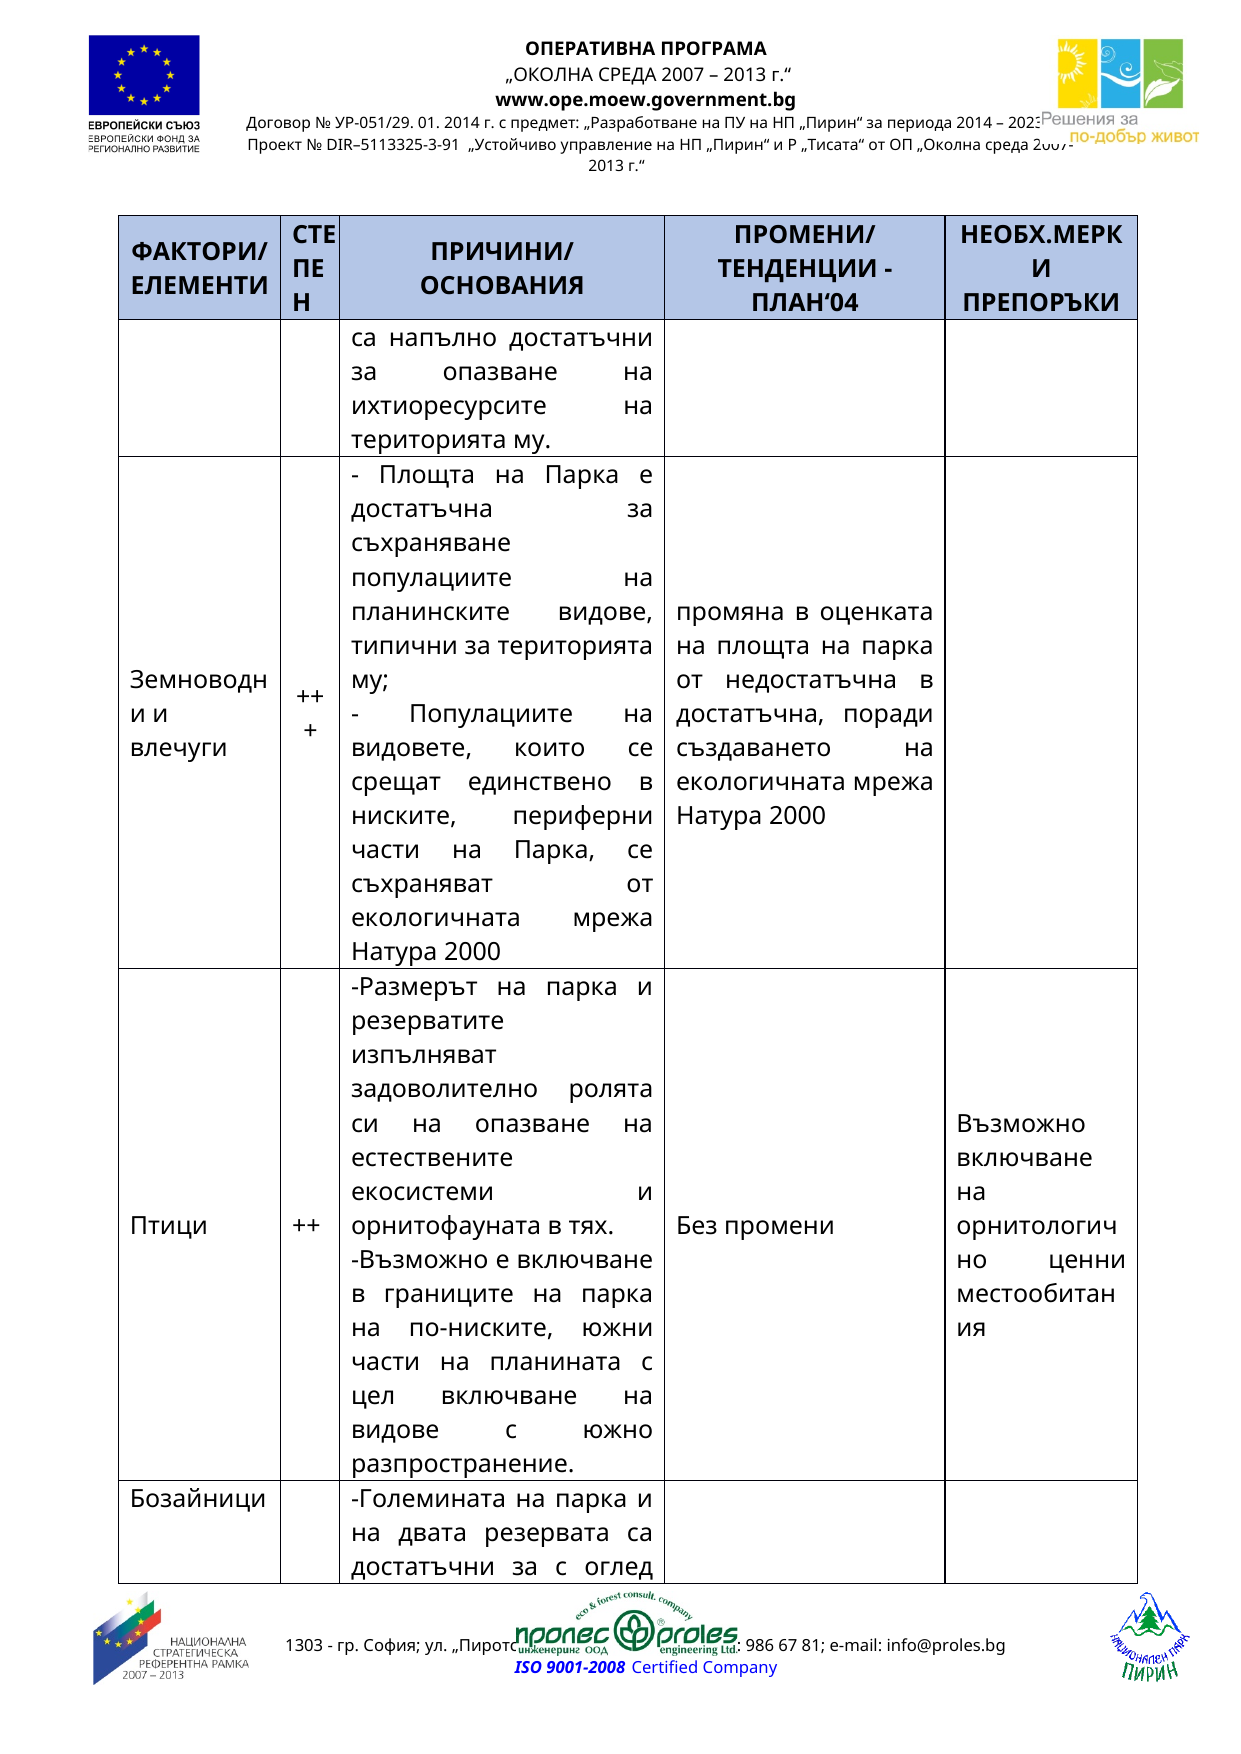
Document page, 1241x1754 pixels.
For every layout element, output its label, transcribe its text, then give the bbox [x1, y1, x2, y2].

table_cell [281, 1481, 339, 1583]
table_header ПРОМЕНИ/ ТЕНДЕНЦИИ - ПЛАН‘04 [665, 216, 944, 319]
table_cell [946, 457, 1137, 968]
table_cell [946, 320, 1137, 456]
picture [88, 35, 200, 157]
picture [516, 1591, 738, 1656]
table_cell [665, 320, 944, 456]
table_cell [946, 1481, 1137, 1583]
table_cell Без промени [665, 969, 944, 1480]
picture [1108, 1591, 1191, 1683]
table_header НЕОБХ.МЕРКИ ПРЕПОРЪКИ [946, 216, 1137, 319]
table_cell [119, 320, 280, 456]
picture [1039, 35, 1200, 144]
table_cell [665, 1481, 944, 1583]
table_cell -Големината на парка и на двата резервата са достатъчни за с оглед [340, 1481, 664, 1583]
table_cell Земноводни и влечуги [119, 457, 280, 968]
table_cell Възможно включване на орнитологично ценни местообитания [946, 969, 1137, 1480]
table_cell промяна в оценката на площта на парка от недостатъчна в достатъчна, поради създаването на екологичната мрежа Натура 2000 [665, 457, 944, 968]
table_cell Птици [119, 969, 280, 1480]
table_header ПРИЧИНИ/ ОСНОВАНИЯ [340, 216, 664, 319]
table_cell Бозайници [119, 1481, 280, 1583]
table_header СТЕ ПЕН [281, 216, 339, 319]
table_cell [281, 320, 339, 456]
table_header ФАКТОРИ/ ЕЛЕМЕНТИ [119, 216, 280, 319]
table_cell са напълно достатъчни за опазване на ихтиоресурсите на територията му. [340, 320, 664, 456]
table_cell +++ [281, 457, 339, 968]
table_cell ++ [281, 969, 339, 1480]
picture [93, 1591, 249, 1685]
table_cell - Площта на Парка е достатъчна за съхраняване популациите на планинските видове, типични за територията му; - Популациите на видовете, които се срещат единствено в ниските, периферни части на Парка, се съхраняват от екологичната мрежа Натура 2000 [340, 457, 664, 968]
table_cell -Размерът на парка и резерватите изпълняват задоволително ролята си на опазване на естествените екосистеми и орнитофауната в тях. -Възможно е включване в границите на парка на по-ниските, южни части на планината с цел включване на видове с южно разпространение. [340, 969, 664, 1480]
